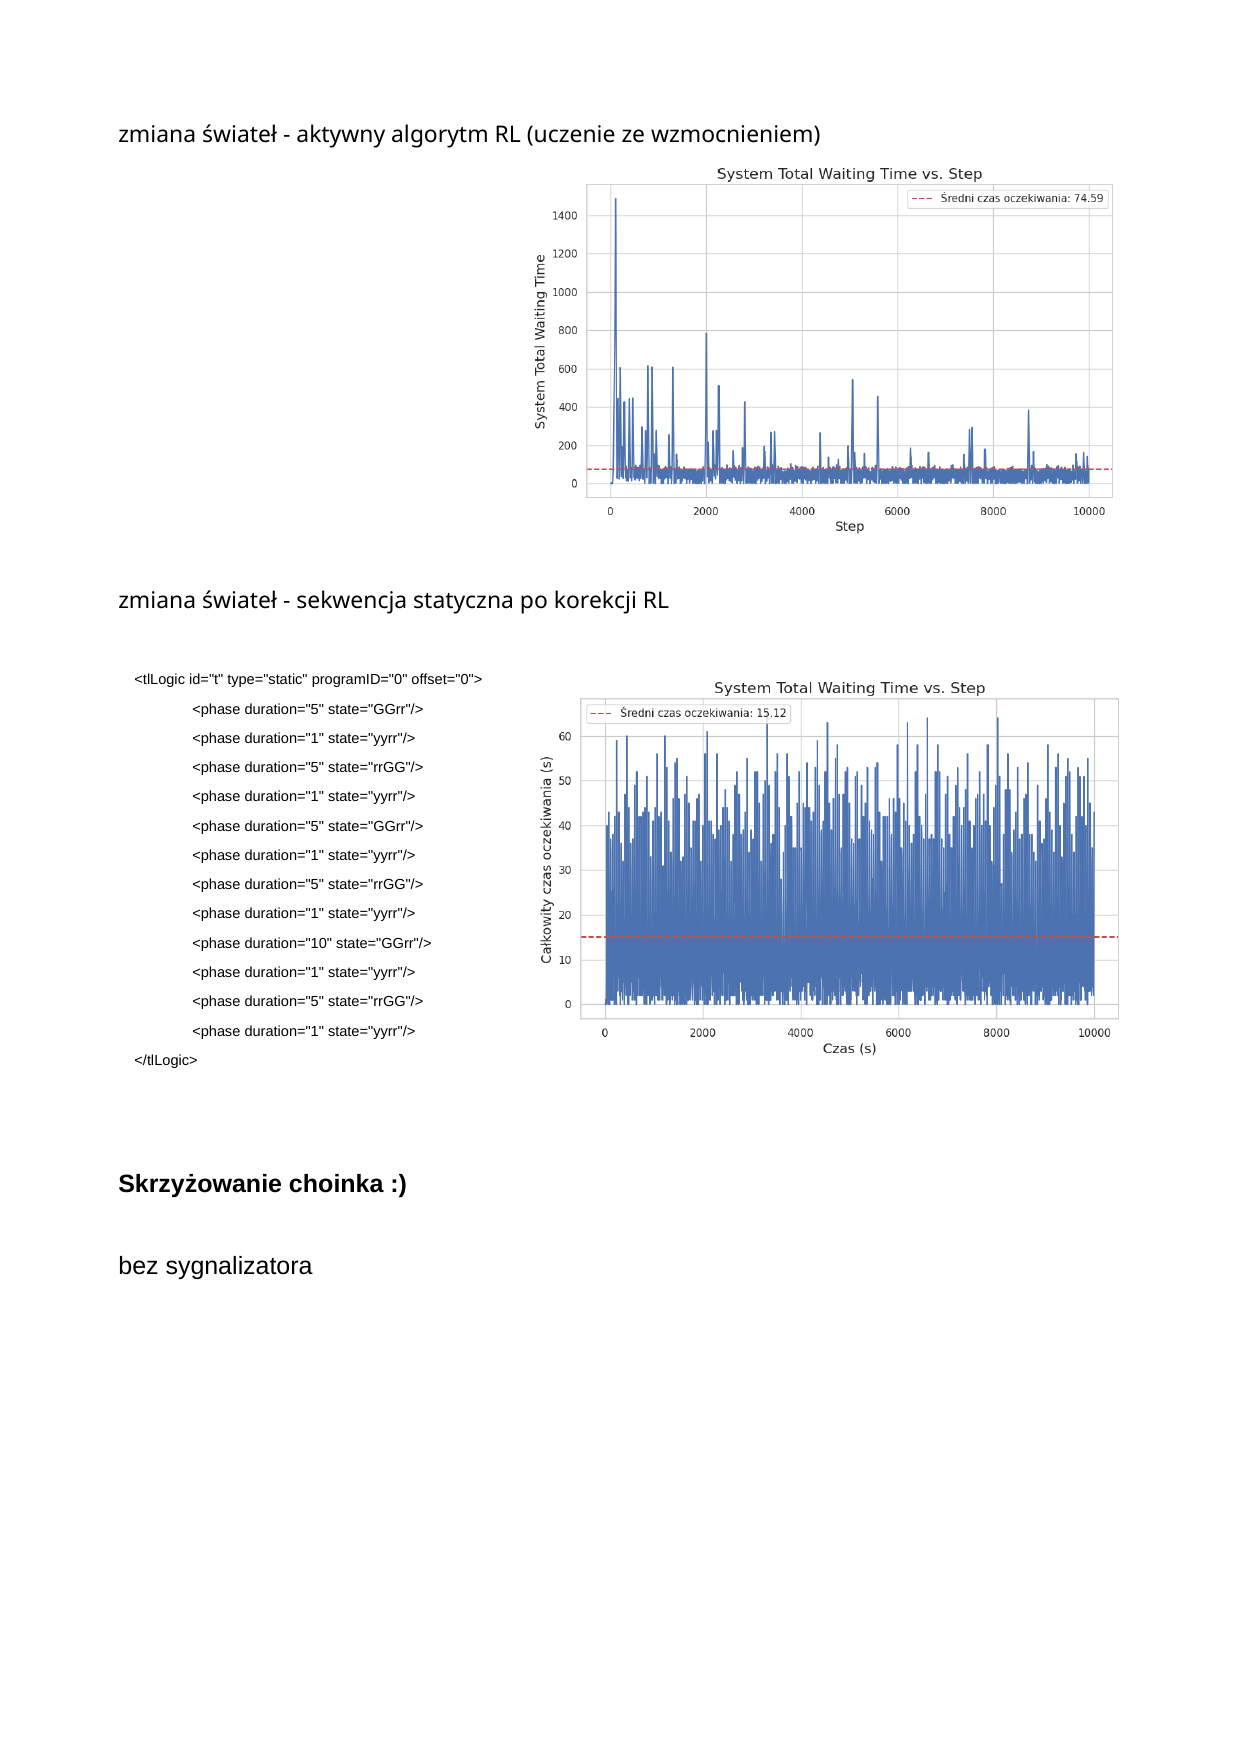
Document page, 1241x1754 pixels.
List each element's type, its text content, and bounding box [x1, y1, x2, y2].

text <phase duration="1" state="yyrr"/> [118, 847, 534, 863]
text <phase duration="5" state="GGrr"/> [118, 817, 534, 834]
text zmiana świateł - aktywny algorytm RL (uczenie ze wzmocnieniem) [118, 118, 1122, 149]
text <phase duration="1" state="yyrr"/> [118, 964, 534, 981]
text bez sygnalizatora [118, 1251, 1122, 1280]
text zmiana świateł - sekwencja statyczna po korekcji RL [118, 583, 1122, 615]
picture [534, 675, 1125, 1062]
text </tlLogic> [118, 1052, 1122, 1068]
text <phase duration="1" state="yyrr"/> [118, 905, 534, 922]
text <phase duration="1" state="yyrr"/> [118, 729, 534, 746]
text <phase duration="5" state="rrGG"/> [118, 993, 534, 1010]
text <phase duration="5" state="GGrr"/> [118, 700, 534, 717]
picture [528, 161, 1119, 540]
text <tlLogic id="t" type="static" programID="0" offset="0"> [118, 671, 1122, 688]
text <phase duration="5" state="rrGG"/> [118, 876, 534, 893]
text Skrzyżowanie choinka :) [118, 1169, 1122, 1197]
text <phase duration="1" state="yyrr"/> [118, 1022, 534, 1039]
text <phase duration="5" state="rrGG"/> [118, 759, 534, 776]
text <phase duration="10" state="GGrr"/> [118, 934, 534, 951]
text <phase duration="1" state="yyrr"/> [118, 788, 534, 805]
